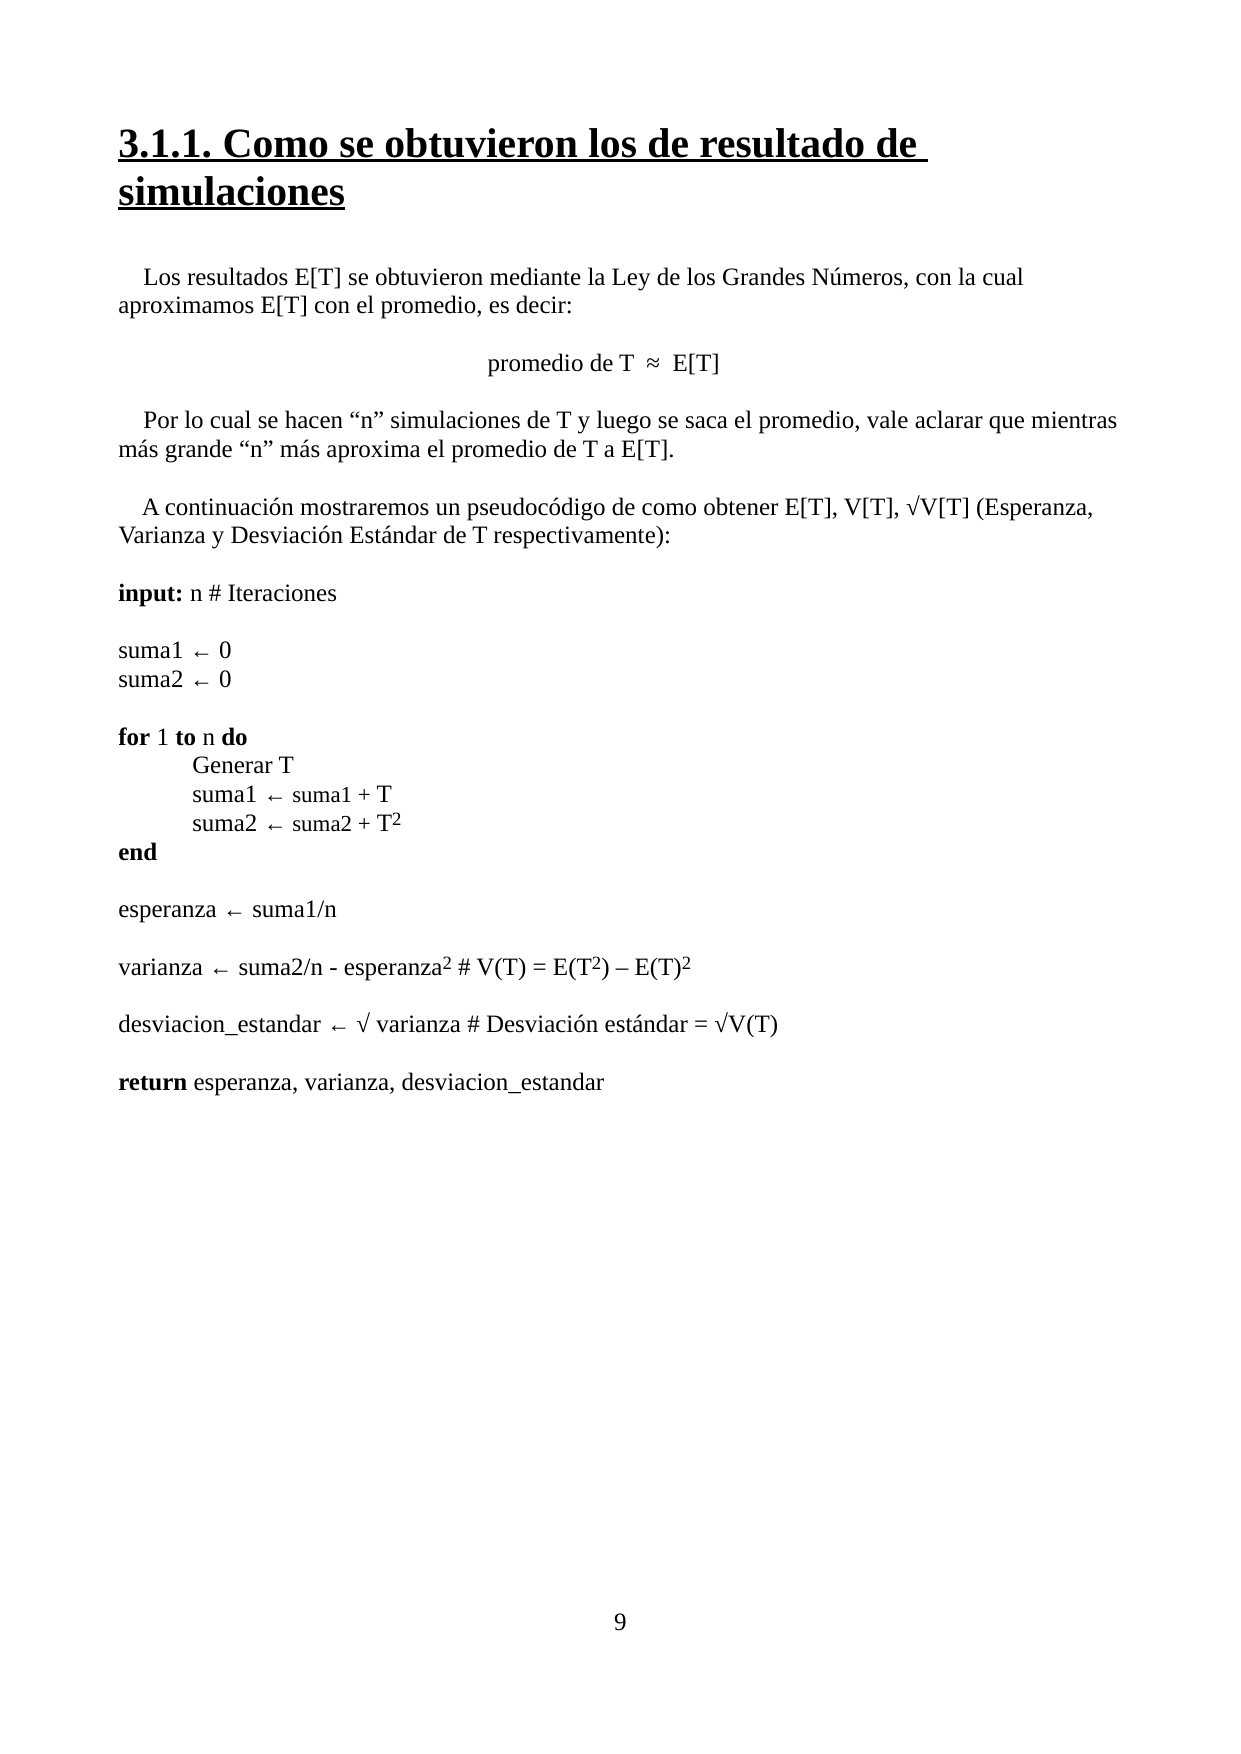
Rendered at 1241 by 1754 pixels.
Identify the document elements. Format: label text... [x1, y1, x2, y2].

text suma1 ← suma1 + T [118, 779, 1122, 808]
text return esperanza, varianza, desviacion_estandar [118, 1067, 1122, 1096]
text esperanza ← suma1/n [118, 894, 1122, 923]
text desviacion_estandar ← √ varianza # Desviación estándar = √V(T) [118, 1009, 1122, 1038]
text 3.1.1. Como se obtuvieron los de resultado de simulaciones [118, 118, 1122, 214]
text promedio de T ≈ E[T] [118, 348, 1122, 377]
text Los resultados E[T] se obtuvieron mediante la Ley de los Grandes Números, con la cual aproximamos E[T] con el promedio, es decir: [118, 262, 1122, 319]
text end [118, 837, 1122, 866]
text for 1 to n do [118, 722, 1122, 751]
text Por lo cual se hacen “n” simulaciones de T y luego se saca el promedio, vale aclarar que mientras más grande “n” más aproxima el promedio de T a E[T]. [118, 406, 1122, 463]
text suma2 ← suma2 + T2 [118, 808, 1122, 837]
text A continuación mostraremos un pseudocódigo de como obtener E[T], V[T], √V[T] (Esperanza, Varianza y Desviación Estándar de T respectivamente): [118, 492, 1122, 549]
text suma2 ← 0 [118, 664, 1122, 693]
text varianza ← suma2/n - esperanza2 # V(T) = E(T2) – E(T)2 [118, 952, 1122, 981]
text Generar T [118, 751, 1122, 779]
text input: n # Iteraciones [118, 578, 1122, 607]
text suma1 ← 0 [118, 636, 1122, 664]
